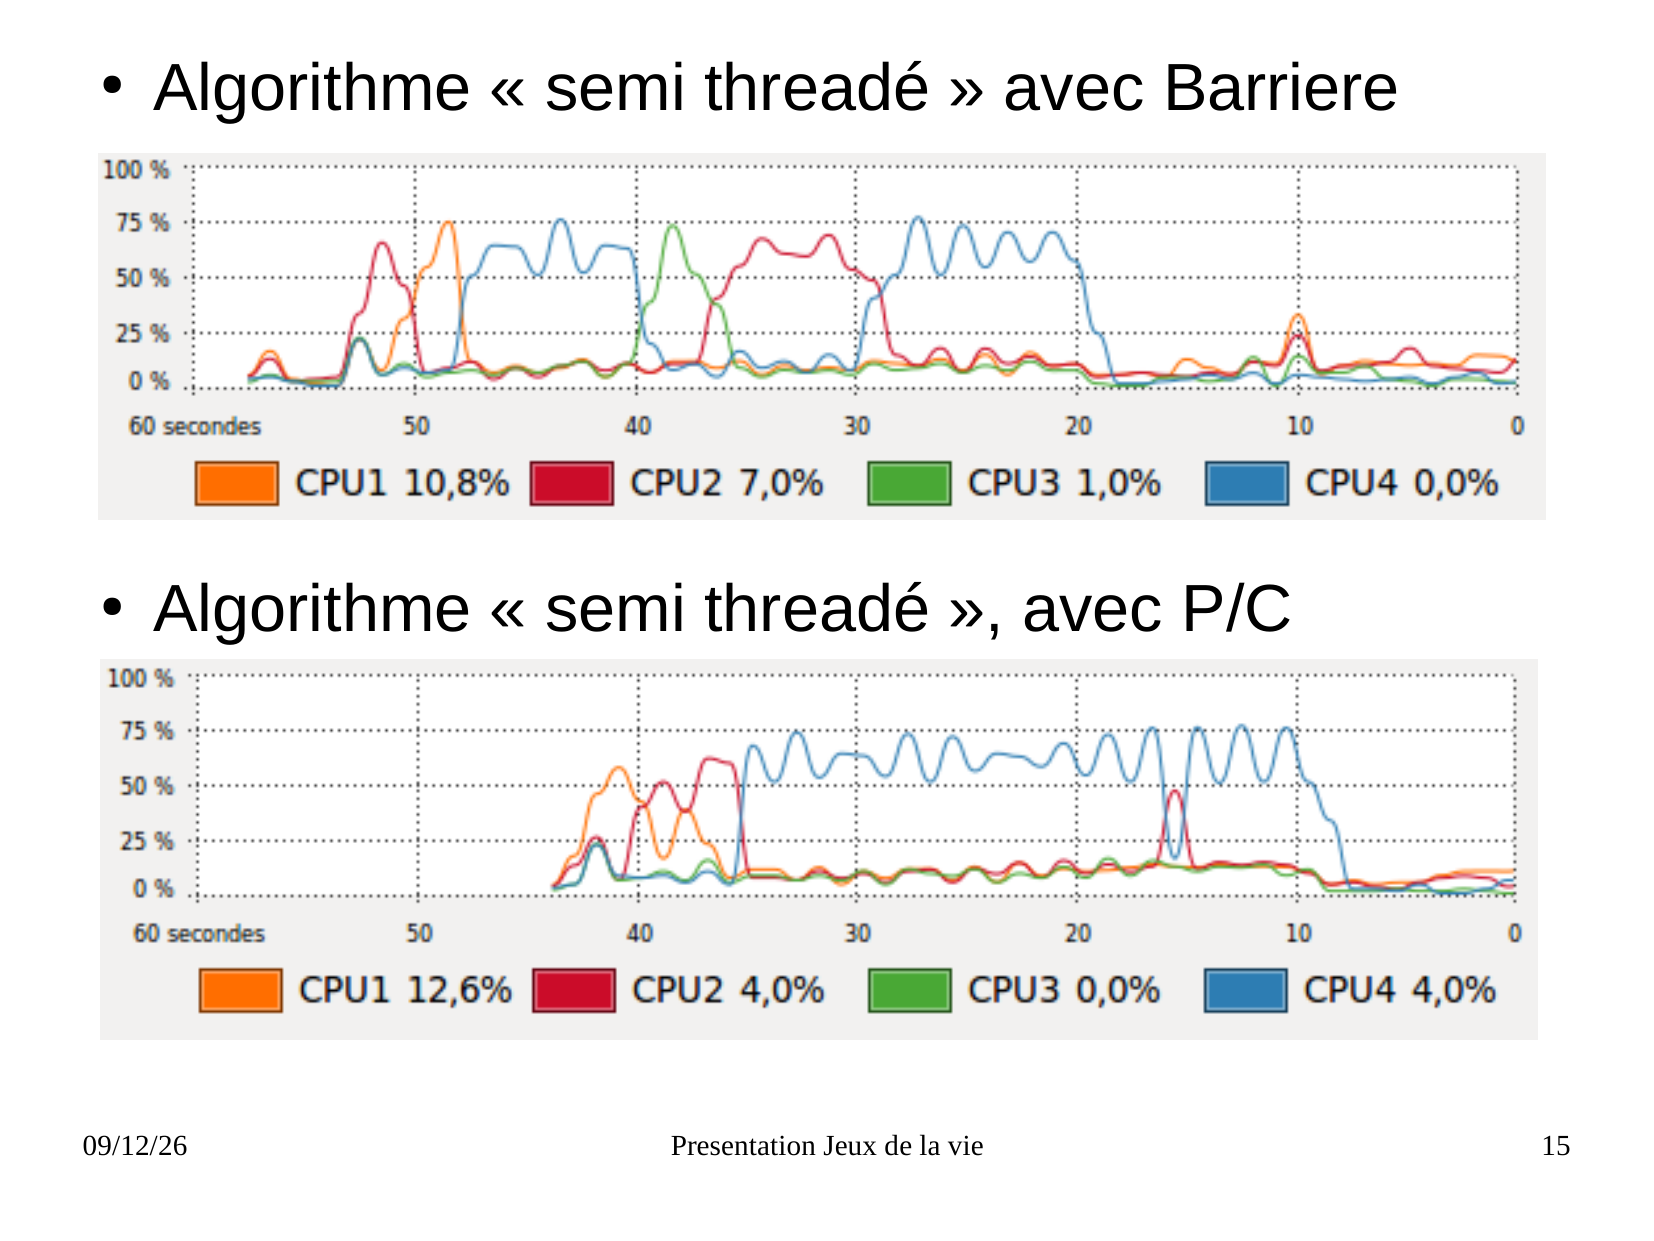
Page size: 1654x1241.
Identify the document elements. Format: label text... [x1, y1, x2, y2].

list Algorithme « semi threadé » avec Barriere Algorithme « semi threadé », avec P/C [82, 49, 1538, 1010]
picture [100, 659, 1538, 1040]
picture [98, 153, 1546, 520]
